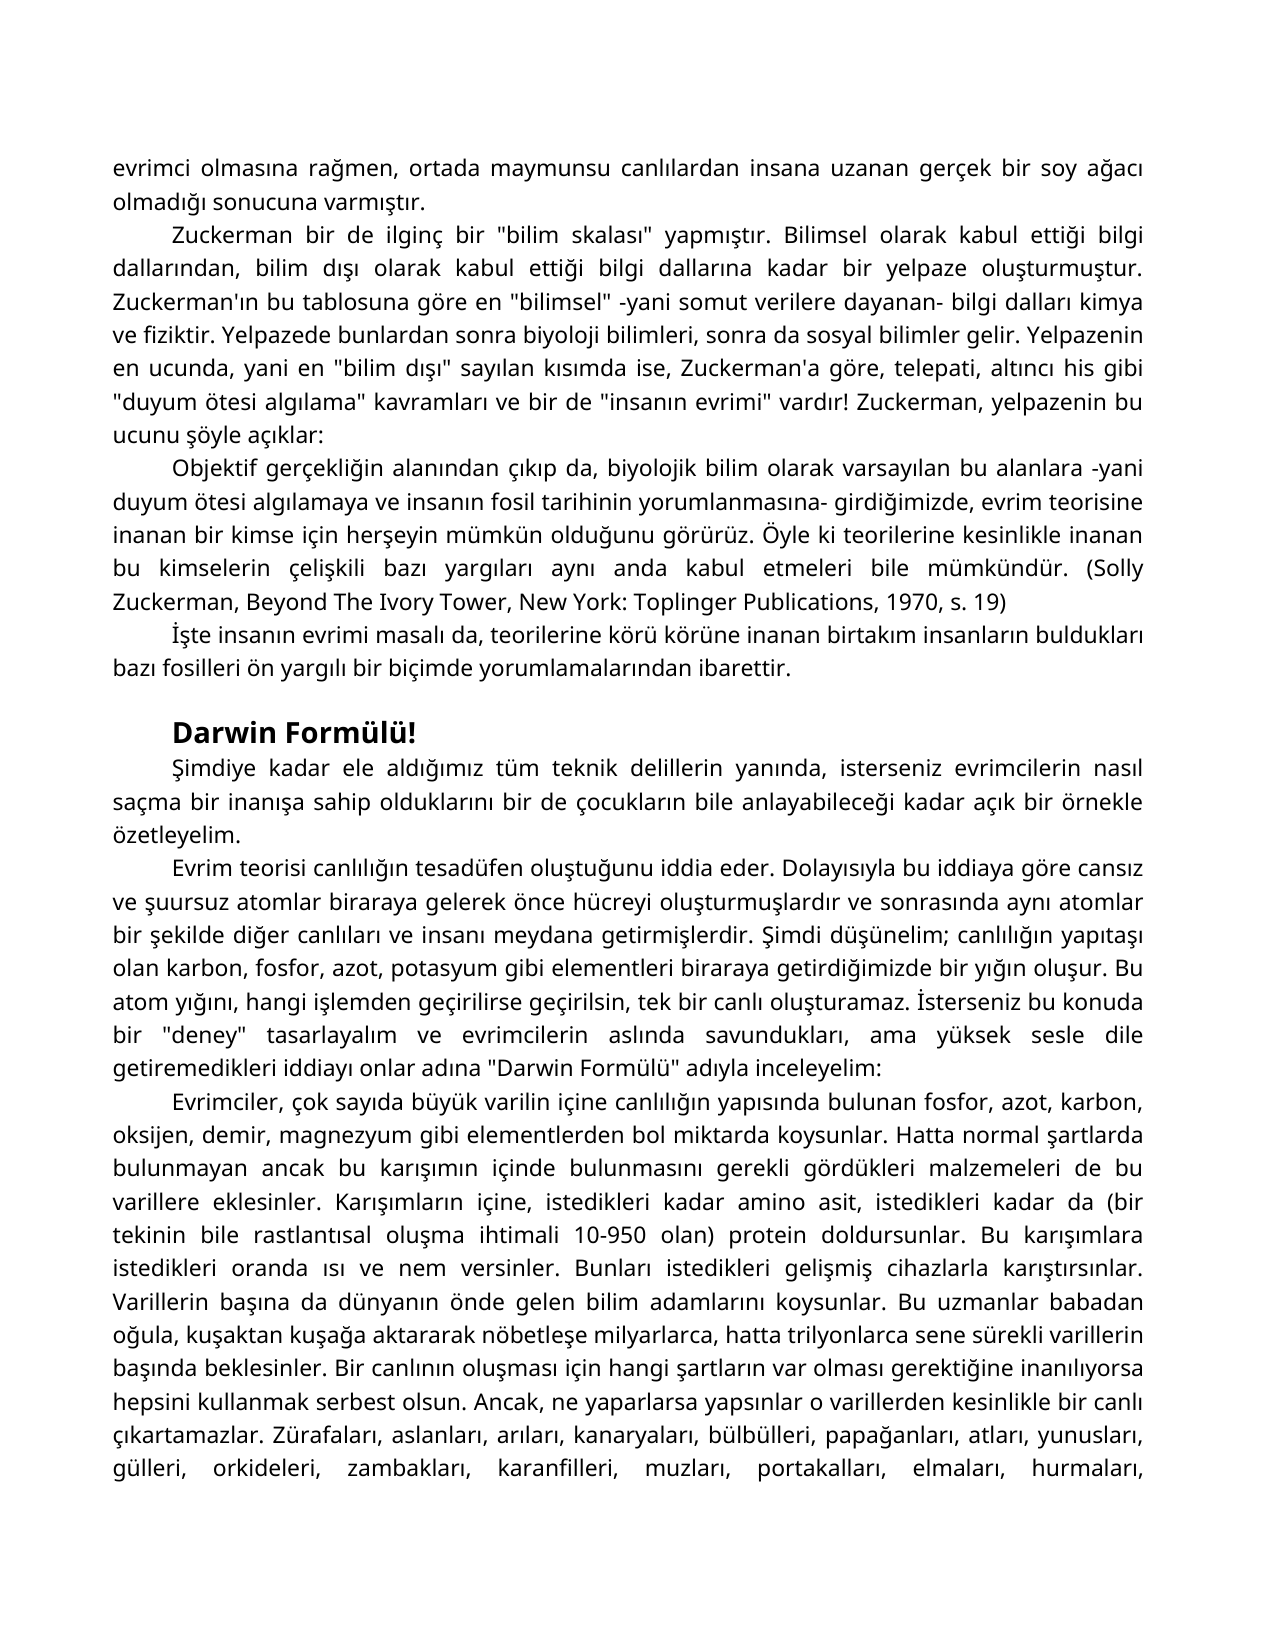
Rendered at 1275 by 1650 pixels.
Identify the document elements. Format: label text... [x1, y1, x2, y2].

text evrimci olmasına rağmen, ortada maymunsu canlılardan insana uzanan gerçek bir soy ağacı olmadığı sonucuna varmıştır. [112, 150, 1145, 217]
text Zuckerman bir de ilginç bir "bilim skalası" yapmıştır. Bilimsel olarak kabul ettiği bilgi dallarından, bilim dışı olarak kabul ettiği bilgi dallarına kadar bir yelpaze oluşturmuştur. Zuckerman'ın bu tablosuna göre en "bilimsel" -yani somut verilere dayanan- bilgi dalları kimya ve fiziktir. Yelpazede bunlardan sonra biyoloji bilimleri, sonra da sosyal bilimler gelir. Yelpazenin en ucunda, yani en "bilim dışı" sayılan kısımda ise, Zuckerman'a göre, telepati, altıncı his gibi "duyum ötesi algılama" kavramları ve bir de "insanın evrimi" vardır! Zuckerman, yelpazenin bu ucunu şöyle açıklar: [112, 217, 1145, 450]
text İşte insanın evrimi masalı da, teorilerine körü körüne inanan birtakım insanların buldukları bazı fosilleri ön yargılı bir biçimde yorumlamalarından ibarettir. [112, 617, 1145, 683]
text Objektif gerçekliğin alanından çıkıp da, biyolojik bilim olarak varsayılan bu alanlara -yani duyum ötesi algılamaya ve insanın fosil tarihinin yorumlanmasına- girdiğimizde, evrim teorisine inanan bir kimse için herşeyin mümkün olduğunu görürüz. Öyle ki teorilerine kesinlikle inanan bu kimselerin çelişkili bazı yargıları aynı anda kabul etmeleri bile mümkündür. (Solly Zuckerman, Beyond The Ivory Tower, New York: Toplinger Publications, 1970, s. 19) [112, 450, 1145, 617]
text Darwin Formülü! [112, 717, 1145, 750]
text Evrimciler, çok sayıda büyük varilin içine canlılığın yapısında bulunan fosfor, azot, karbon, oksijen, demir, magnezyum gibi elementlerden bol miktarda koysunlar. Hatta normal şartlarda bulunmayan ancak bu karışımın içinde bulunmasını gerekli gördükleri malzemeleri de bu varillere eklesinler. Karışımların içine, istedikleri kadar amino asit, istedikleri kadar da (bir tekinin bile rastlantısal oluşma ihtimali 10-950 olan) protein doldursunlar. Bu karışımlara istedikleri oranda ısı ve nem versinler. Bunları istedikleri gelişmiş cihazlarla karıştırsınlar. Varillerin başına da dünyanın önde gelen bilim adamlarını koysunlar. Bu uzmanlar babadan oğula, kuşaktan kuşağa aktararak nöbetleşe milyarlarca, hatta trilyonlarca sene sürekli varillerin başında beklesinler. Bir canlının oluşması için hangi şartların var olması gerektiğine inanılıyorsa hepsini kullanmak serbest olsun. Ancak, ne yaparlarsa yapsınlar o varillerden kesinlikle bir canlı çıkartamazlar. Zürafaları, aslanları, arıları, kanaryaları, bülbülleri, papağanları, atları, yunusları, gülleri, orkideleri, zambakları, karanfilleri, muzları, portakalları, elmaları, hurmaları, [112, 1083, 1145, 1483]
text Şimdiye kadar ele aldığımız tüm teknik delillerin yanında, isterseniz evrimcilerin nasıl saçma bir inanışa sahip olduklarını bir de çocukların bile anlayabileceği kadar açık bir örnekle özetleyelim. [112, 750, 1145, 850]
text Evrim teorisi canlılığın tesadüfen oluştuğunu iddia eder. Dolayısıyla bu iddiaya göre cansız ve şuursuz atomlar biraraya gelerek önce hücreyi oluşturmuşlardır ve sonrasında aynı atomlar bir şekilde diğer canlıları ve insanı meydana getirmişlerdir. Şimdi düşünelim; canlılığın yapıtaşı olan karbon, fosfor, azot, potasyum gibi elementleri biraraya getirdiğimizde bir yığın oluşur. Bu atom yığını, hangi işlemden geçirilirse geçirilsin, tek bir canlı oluşturamaz. İsterseniz bu konuda bir "deney" tasarlayalım ve evrimcilerin aslında savundukları, ama yüksek sesle dile getiremedikleri iddiayı onlar adına "Darwin Formülü" adıyla inceleyelim: [112, 850, 1145, 1083]
